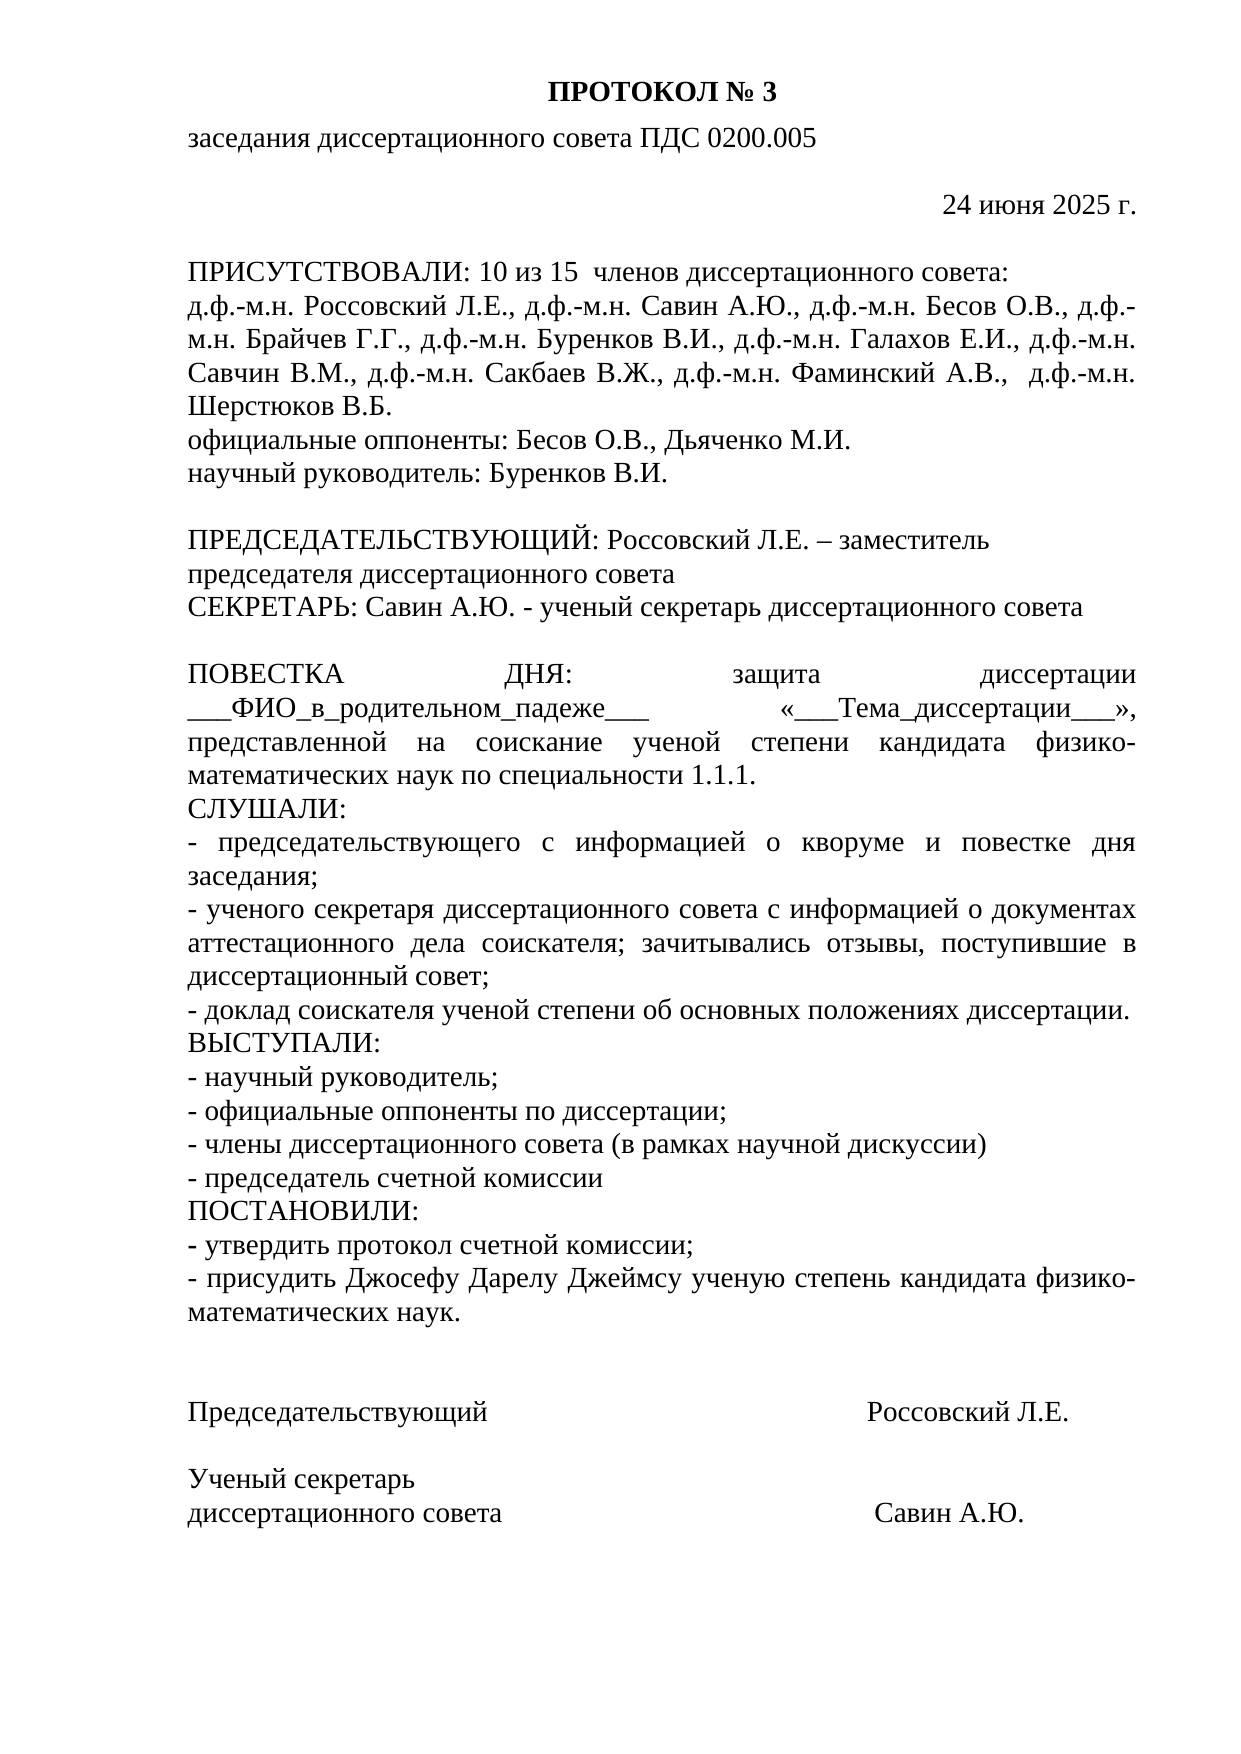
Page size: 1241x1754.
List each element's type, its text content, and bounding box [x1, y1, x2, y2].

text ПОВЕСТКА ДНЯ: защита диссертации ___ФИО_в_родительном_падеже___ «___Тема_диссертации___», представленной на соискание ученой степени кандидата физико-математических наук по специальности 1.1.1. [187, 657, 1137, 791]
text Председательствующий Россовский Л.Е. [187, 1394, 1137, 1428]
text СЕКРЕТАРЬ: Савин А.Ю. - ученый секретарь диссертационного совета [187, 589, 1137, 623]
text ПОСТАНОВИЛИ: [187, 1193, 1137, 1227]
text д.ф.-м.н. Россовский Л.Е., д.ф.-м.н. Савин А.Ю., д.ф.-м.н. Бесов О.В., д.ф.-м.н. Брайчев Г.Г., д.ф.-м.н. Буренков В.И., д.ф.-м.н. Галахов Е.И., д.ф.-м.н. Савчин В.М., д.ф.-м.н. Сакбаев В.Ж., д.ф.-м.н. Фаминский А.В., д.ф.-м.н. Шерстюков В.Б. [187, 288, 1137, 422]
text официальные оппоненты: Бесов О.В., Дьяченко М.И. [187, 422, 1137, 455]
text - научный руководитель; [187, 1059, 1137, 1093]
text - председательствующего с информацией о кворуме и повестке дня заседания; [187, 824, 1137, 891]
text заседания диссертационного совета ПДС 0200.005 [187, 120, 1137, 153]
text научный руководитель: Буренков В.И. [187, 455, 1137, 489]
text Ученый секретарь [187, 1462, 1137, 1495]
text 24 июня 2025 г. [187, 187, 1137, 221]
text ПРЕДСЕДАТЕЛЬСТВУЮЩИЙ: Россовский Л.Е. – заместитель председателя диссертационного совета [187, 522, 1137, 589]
text СЛУШАЛИ: [187, 791, 1137, 824]
text - присудить Джосефу Дарелу Джеймсу ученую степень кандидата физико-математических наук. [187, 1260, 1137, 1327]
text - ученого секретаря диссертационного совета с информацией о документах аттестационного дела соискателя; зачитывались отзывы, поступившие в диссертационный совет; [187, 891, 1137, 992]
text - члены диссертационного совета (в рамках научной дискуссии) [187, 1126, 1137, 1160]
text - утвердить протокол счетной комиссии; [187, 1227, 1137, 1260]
text - официальные оппоненты по диссертации; [187, 1093, 1137, 1126]
text ПРИСУТСТВОВАЛИ: 10 из 15 членов диссертационного совета: [187, 254, 1137, 288]
text диссертационного совета Савин А.Ю. [187, 1495, 1137, 1529]
text ВЫСТУПАЛИ: [187, 1026, 1137, 1059]
text ПРОТОКОЛ № 3 [187, 74, 1137, 107]
text - председатель счетной комиссии [187, 1160, 1137, 1193]
text - доклад соискателя ученой степени об основных положениях диссертации. [187, 992, 1137, 1026]
